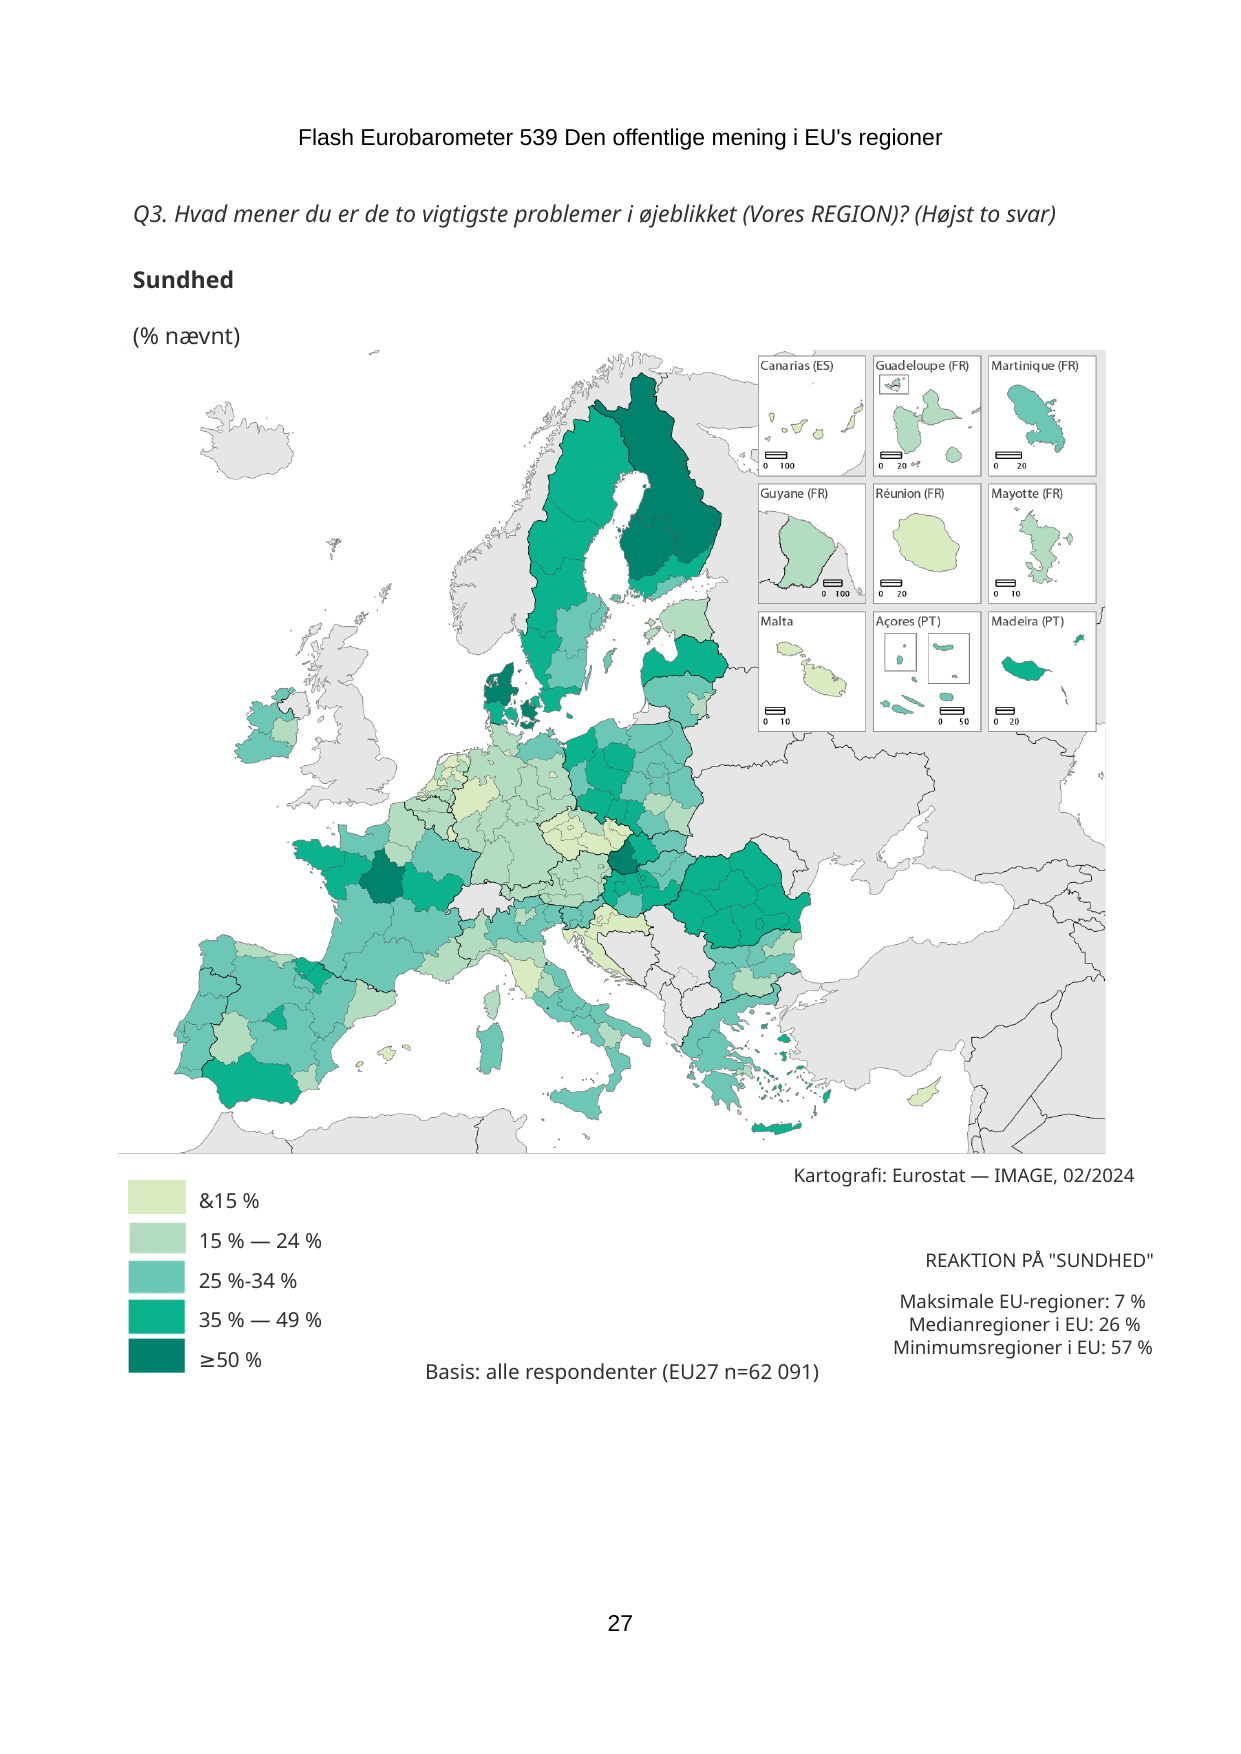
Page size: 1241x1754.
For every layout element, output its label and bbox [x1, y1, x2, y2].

picture [129, 1261, 184, 1294]
picture [128, 1180, 186, 1214]
picture [130, 1223, 185, 1254]
picture [118, 343, 1111, 1155]
picture [129, 1339, 184, 1372]
picture [129, 1300, 184, 1333]
